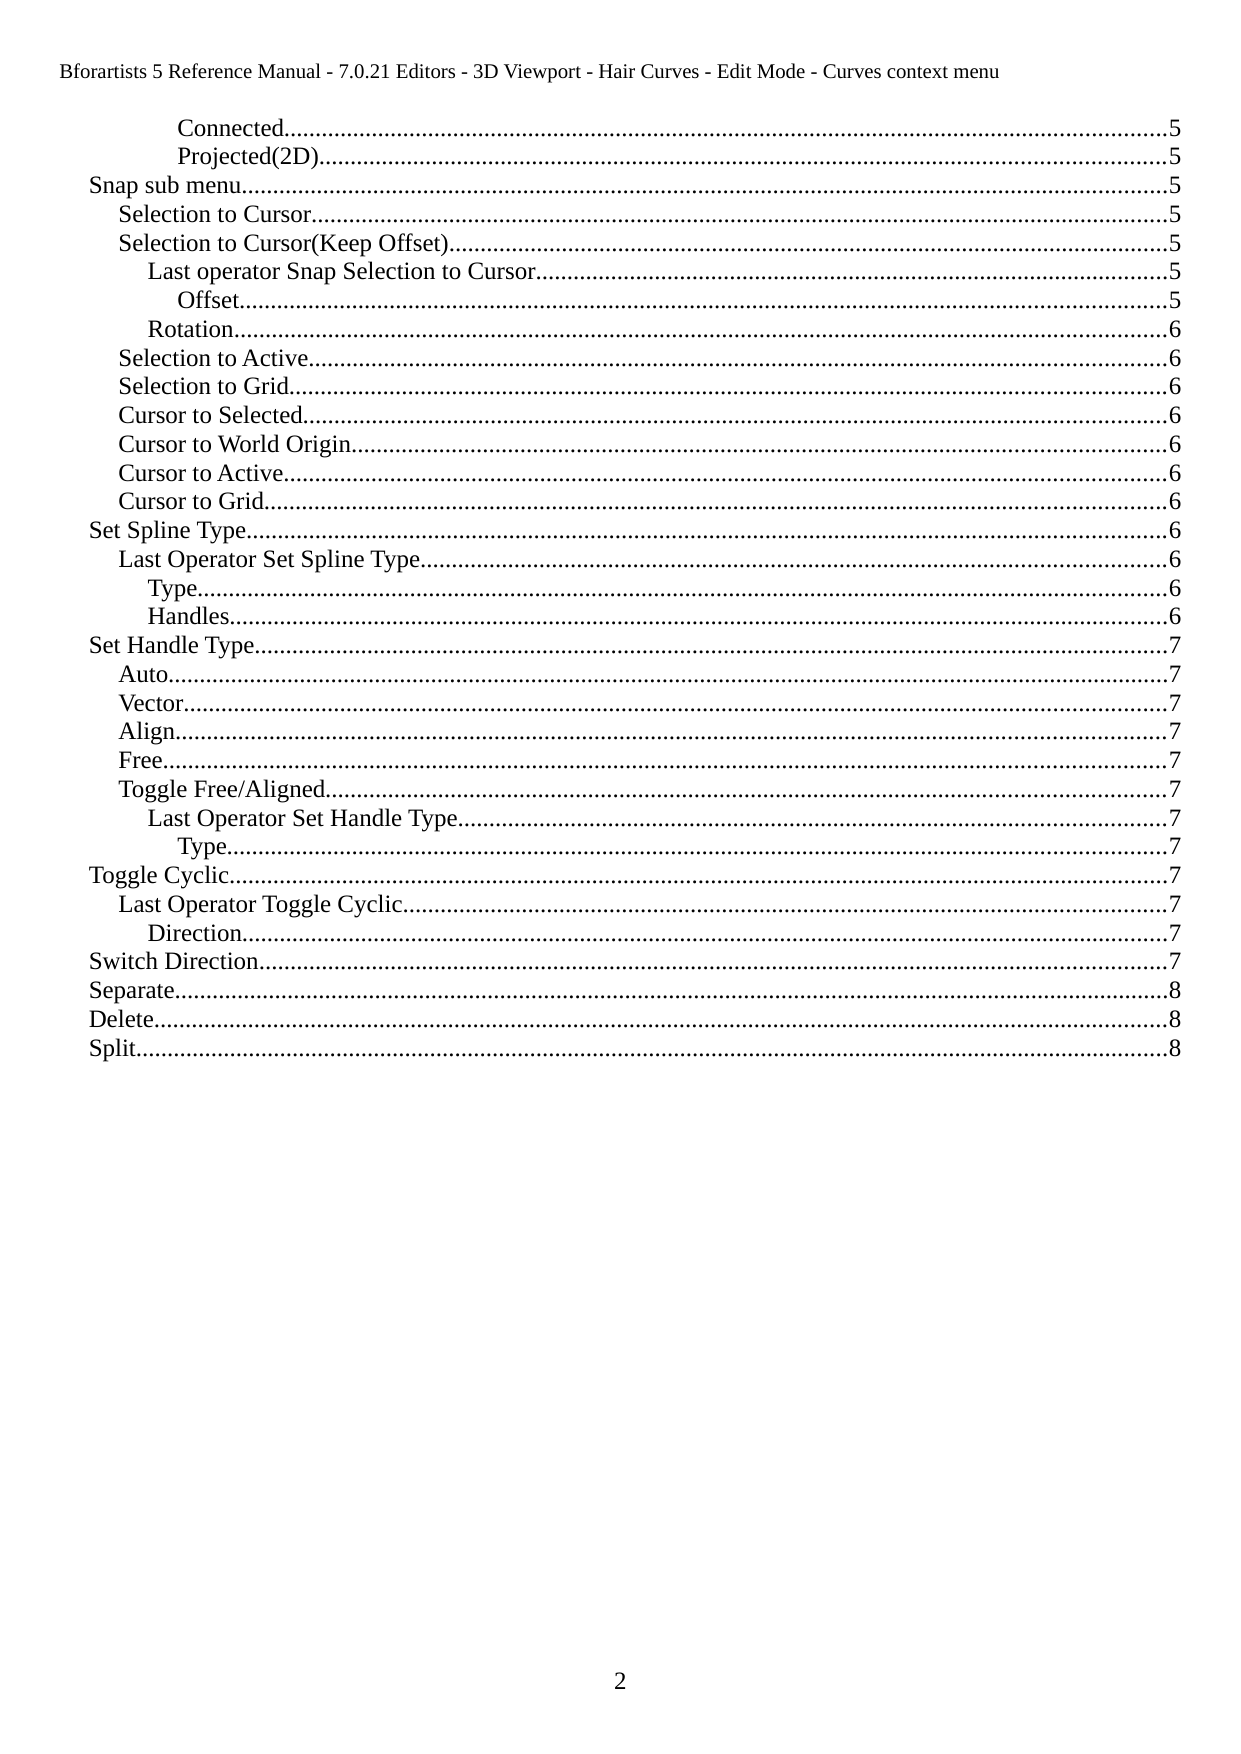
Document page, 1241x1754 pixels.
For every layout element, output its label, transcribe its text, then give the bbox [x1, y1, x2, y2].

text Toggle Free/Aligned 7 [118, 774, 1181, 803]
text Last Operator Set Spline Type 6 [118, 544, 1181, 573]
text Offset 5 [177, 285, 1181, 314]
text Set Handle Type 7 [88, 630, 1181, 659]
text Split 8 [88, 1033, 1181, 1061]
text Free 7 [118, 745, 1181, 774]
text Direction 7 [147, 918, 1181, 946]
text Selection to Active 6 [118, 343, 1181, 371]
text Rotation 6 [147, 314, 1181, 343]
text Delete 8 [88, 1004, 1181, 1033]
text Last operator Snap Selection to Cursor 5 [147, 256, 1181, 285]
text Selection to Cursor(Keep Offset) 5 [118, 228, 1181, 256]
text Connected 5 [177, 113, 1181, 141]
text Vector 7 [118, 688, 1181, 716]
text Projected(2D) 5 [177, 141, 1181, 170]
text Set Spline Type 6 [88, 515, 1181, 544]
text Auto 7 [118, 659, 1181, 688]
text Align 7 [118, 716, 1181, 745]
text Type 7 [177, 831, 1181, 860]
text Switch Direction 7 [88, 946, 1181, 975]
text Last Operator Toggle Cyclic 7 [118, 889, 1181, 918]
text Cursor to Selected 6 [118, 400, 1181, 429]
text Cursor to Active 6 [118, 458, 1181, 486]
text Separate 8 [88, 975, 1181, 1004]
text Cursor to Grid 6 [118, 486, 1181, 515]
text Snap sub menu 5 [88, 170, 1181, 199]
text Handles 6 [147, 601, 1181, 630]
text Last Operator Set Handle Type 7 [147, 803, 1181, 831]
text Type 6 [147, 573, 1181, 601]
text Cursor to World Origin 6 [118, 429, 1181, 458]
text Selection to Cursor 5 [118, 199, 1181, 228]
text Selection to Grid 6 [118, 371, 1181, 400]
text Toggle Cyclic 7 [88, 860, 1181, 889]
